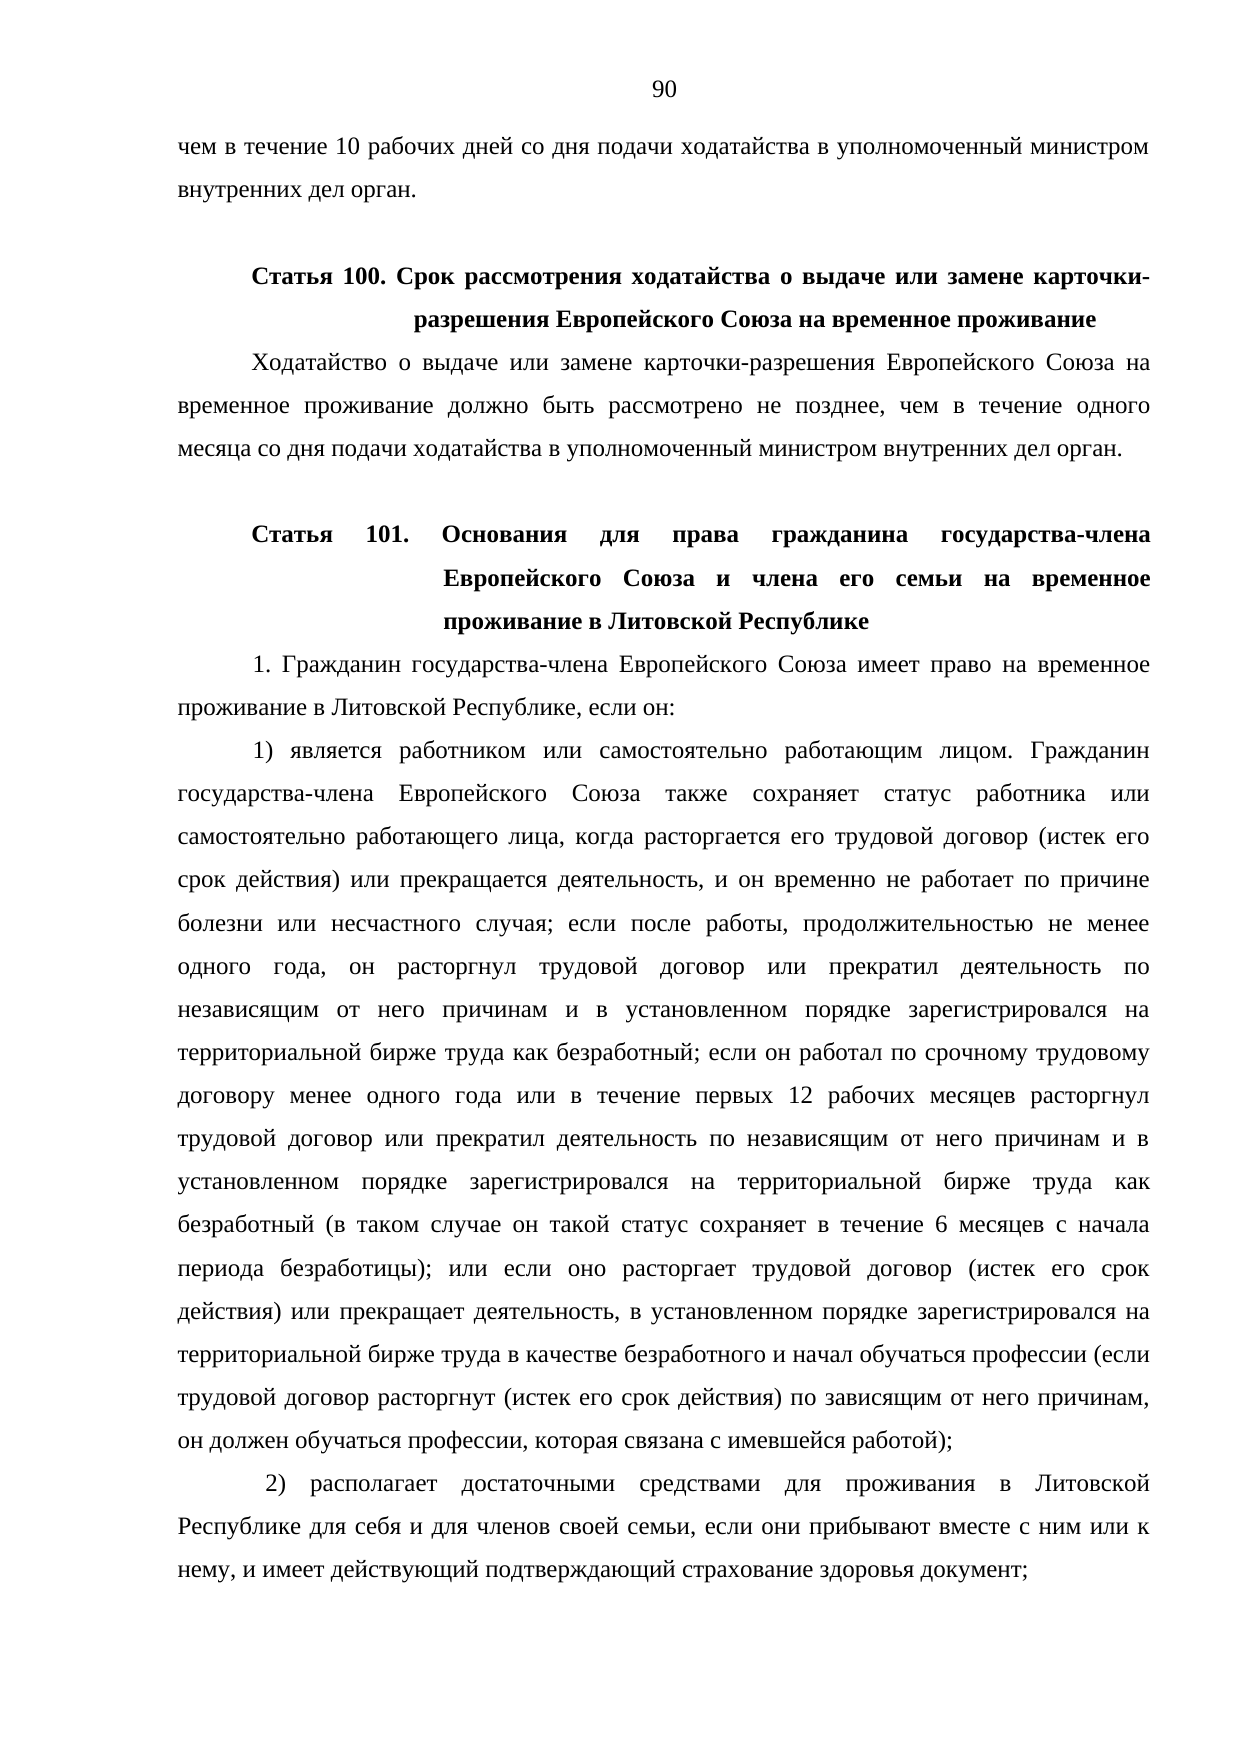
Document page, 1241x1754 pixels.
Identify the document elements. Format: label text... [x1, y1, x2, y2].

text 1. Гражданин государства-члена Европейского Союза имеет право на временное проживание в Литовской Республике, если он: [177, 649, 1151, 721]
text 2) располагает достаточными средствами для проживания в Литовской Республике для себя и для членов своей семьи, если они прибывают вместе с ним или к нему, и имеет действующий подтверждающий страхование здоровья документ; [177, 1468, 1151, 1583]
text Ходатайство о выдаче или замене карточки-разрешения Европейского Союза на временное проживание должно быть рассмотрено не позднее, чем в течение одного месяца со дня подачи ходатайства в уполномоченный министром внутренних дел орган. [177, 347, 1152, 462]
text Статья 101. Основания для права гражданина государства-члена Европейского Союза и члена его семьи на временное проживание в Литовской Республике [251, 519, 1152, 634]
text Статья 100. Срок рассмотрения ходатайства о выдаче или замене карточки-разрешения Европейского Союза на временное проживание [251, 261, 1152, 333]
text чем в течение 10 рабочих дней со дня подачи ходатайства в уполномоченный министром внутренних дел орган. [177, 131, 1151, 203]
text 1) является работником или самостоятельно работающим лицом. Гражданин государства-члена Европейского Союза также сохраняет статус работника или самостоятельно работающего лица, когда расторгается его трудовой договор (истек его срок действия) или прекращается деятельность, и он временно не работает по причине болезни или несчастного случая; если после работы, продолжительностью не менее одного года, он расторгнул трудовой договор или прекратил деятельность по независящим от него причинам и в установленном порядке зарегистрировался на территориальной бирже труда как безработный; если он работал по срочному трудовому договору менее одного года или в течение первых 12 рабочих месяцев расторгнул трудовой договор или прекратил деятельность по независящим от него причинам и в установленном порядке зарегистрировался на территориальной бирже труда как безработный (в таком случае он такой статус сохраняет в течение 6 месяцев с начала периода безработицы); или если оно расторгает трудовой договор (истек его срок действия) или прекращает деятельность, в установленном порядке зарегистрировался на территориальной бирже труда в качестве безработного и начал обучаться профессии (если трудовой договор расторгнут (истек его срок действия) по зависящим от него причинам, он должен обучаться профессии, которая связана с имевшейся работой); [177, 735, 1151, 1454]
